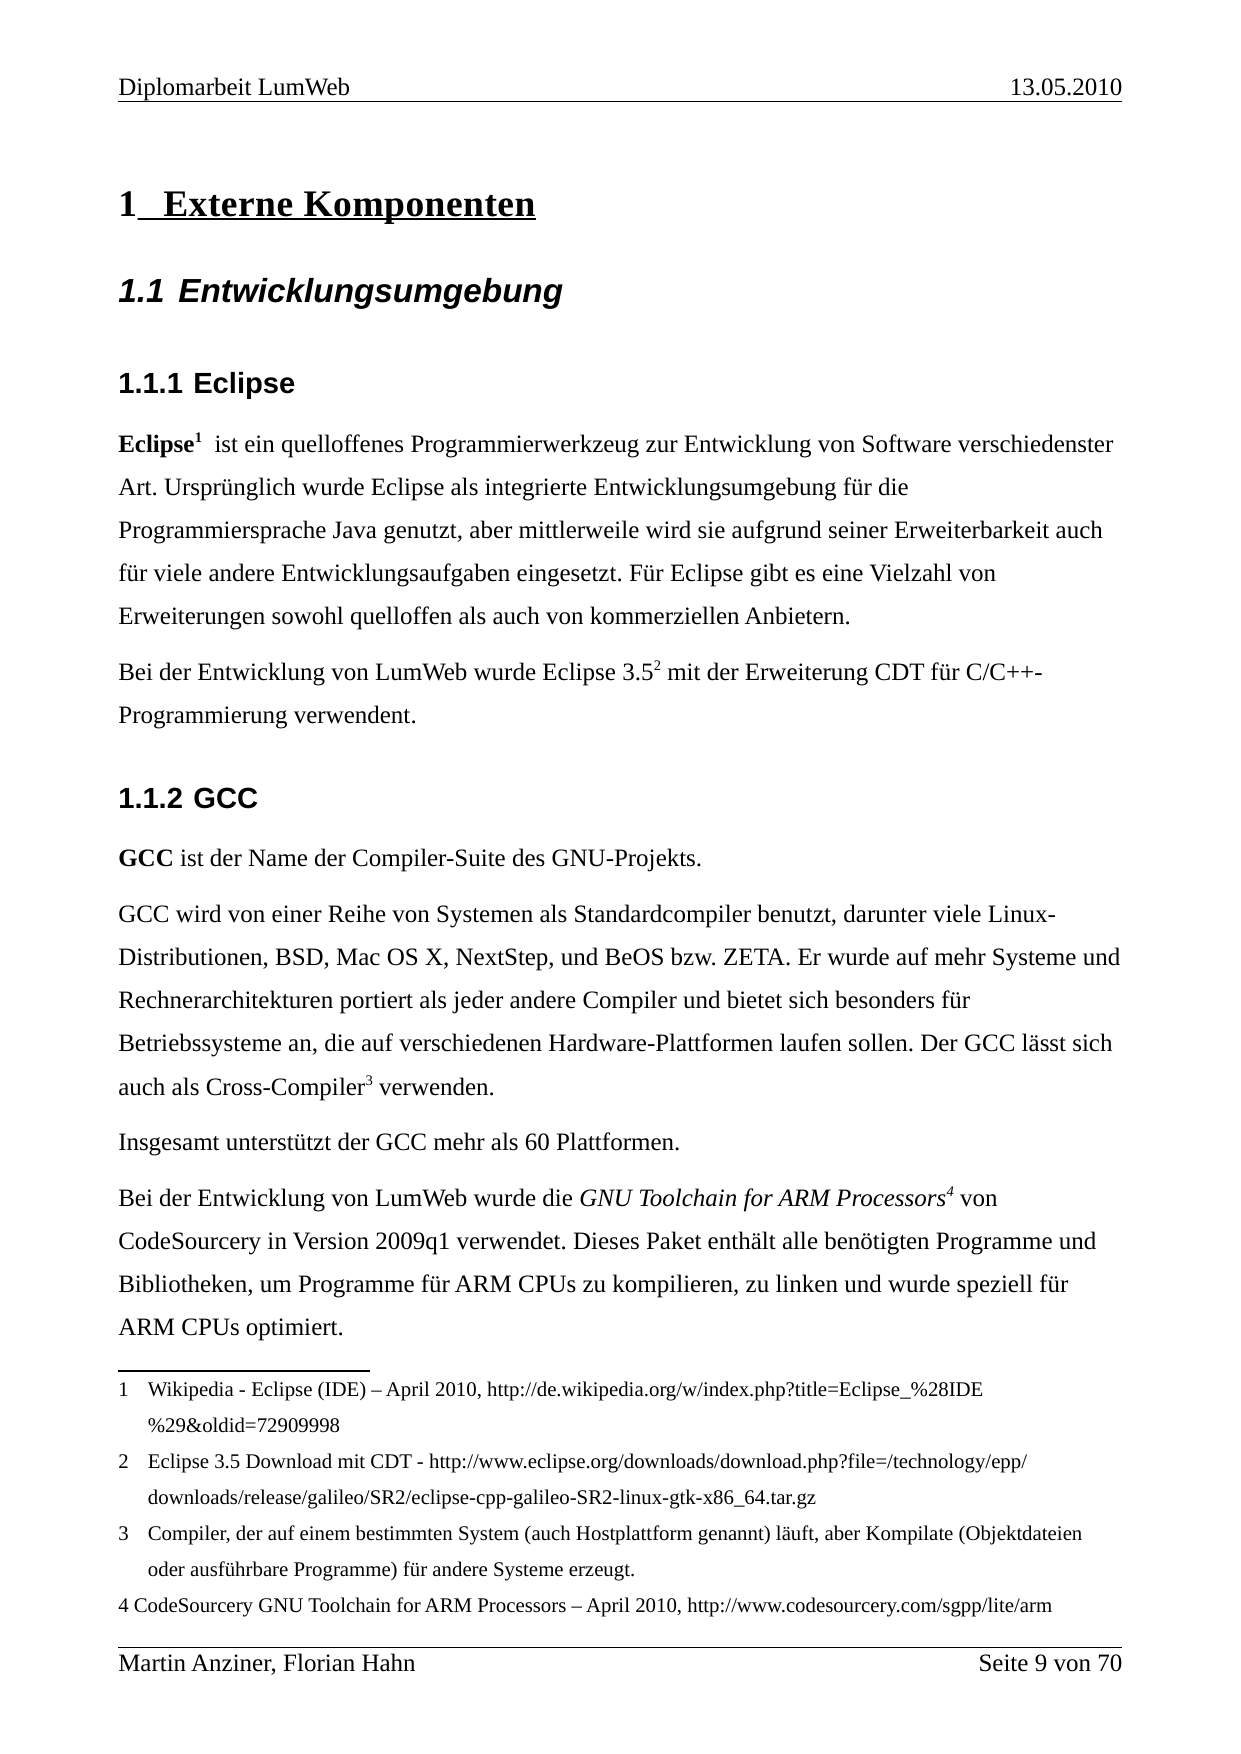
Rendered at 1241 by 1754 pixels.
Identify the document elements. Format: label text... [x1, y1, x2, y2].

text Wikipedia - Eclipse (IDE) – April 2010, http://de.wikipedia.org/w/index.php?title=Eclipse_%28IDE%29&oldid=72909998 [118, 1377, 1122, 1437]
text Eclipse ist ein quelloffenes Programmierwerkzeug zur Entwicklung von Software verschiedenster Art. Ursprünglich wurde Eclipse als integrierte Entwicklungsumgebung für die Programmiersprache Java genutzt, aber mittlerweile wird sie aufgrund seiner Erweiterbarkeit auch für viele andere Entwicklungsaufgaben eingesetzt. Für Eclipse gibt es eine Vielzahl von Erweiterungen sowohl quelloffen als auch von kommerziellen Anbietern. [118, 429, 1122, 630]
text CodeSourcery GNU Toolchain for ARM Processors – April 2010, http://www.codesourcery.com/sgpp/lite/arm [118, 1593, 1122, 1617]
text Compiler, der auf einem bestimmten System (auch Hostplattform genannt) läuft, aber Kompilate (Objektdateien oder ausführbare Programme) für andere Systeme erzeugt. [118, 1521, 1122, 1581]
subtitle Entwicklungsumgebung [118, 271, 1122, 309]
subtitle Externe Komponenten [118, 181, 1122, 224]
subtitle Eclipse [118, 366, 1122, 399]
text Insgesamt unterstützt der GCC mehr als 60 Plattformen. [118, 1127, 1122, 1156]
text Bei der Entwicklung von LumWeb wurde Eclipse 3.5 mit der Erweiterung CDT für C/C++-Programmierung verwendent. [118, 657, 1122, 729]
text Eclipse 3.5 Download mit CDT - http://www.eclipse.org/downloads/download.php?file=/technology/epp/downloads/release/galileo/SR2/eclipse-cpp-galileo-SR2-linux-gtk-x86_64.tar.gz [118, 1449, 1122, 1509]
subtitle GCC [118, 781, 1122, 814]
text GCC ist der Name der Compiler-Suite des GNU-Projekts. [118, 843, 1122, 872]
text GCC wird von einer Reihe von Systemen als Standardcompiler benutzt, darunter viele Linux-Distributionen, BSD, Mac OS X, NextStep, und BeOS bzw. ZETA. Er wurde auf mehr Systeme und Rechnerarchitekturen portiert als jeder andere Compiler und bietet sich besonders für Betriebssysteme an, die auf verschiedenen Hardware-Plattformen laufen sollen. Der GCC lässt sich auch als Cross-Compiler verwenden. [118, 899, 1122, 1100]
text Bei der Entwicklung von LumWeb wurde die GNU Toolchain for ARM Processors von CodeSourcery in Version 2009q1 verwendet. Dieses Paket enthält alle benötigten Programme und Bibliotheken, um Programme für ARM CPUs zu kompilieren, zu linken und wurde speziell für ARM CPUs optimiert. [118, 1183, 1122, 1341]
